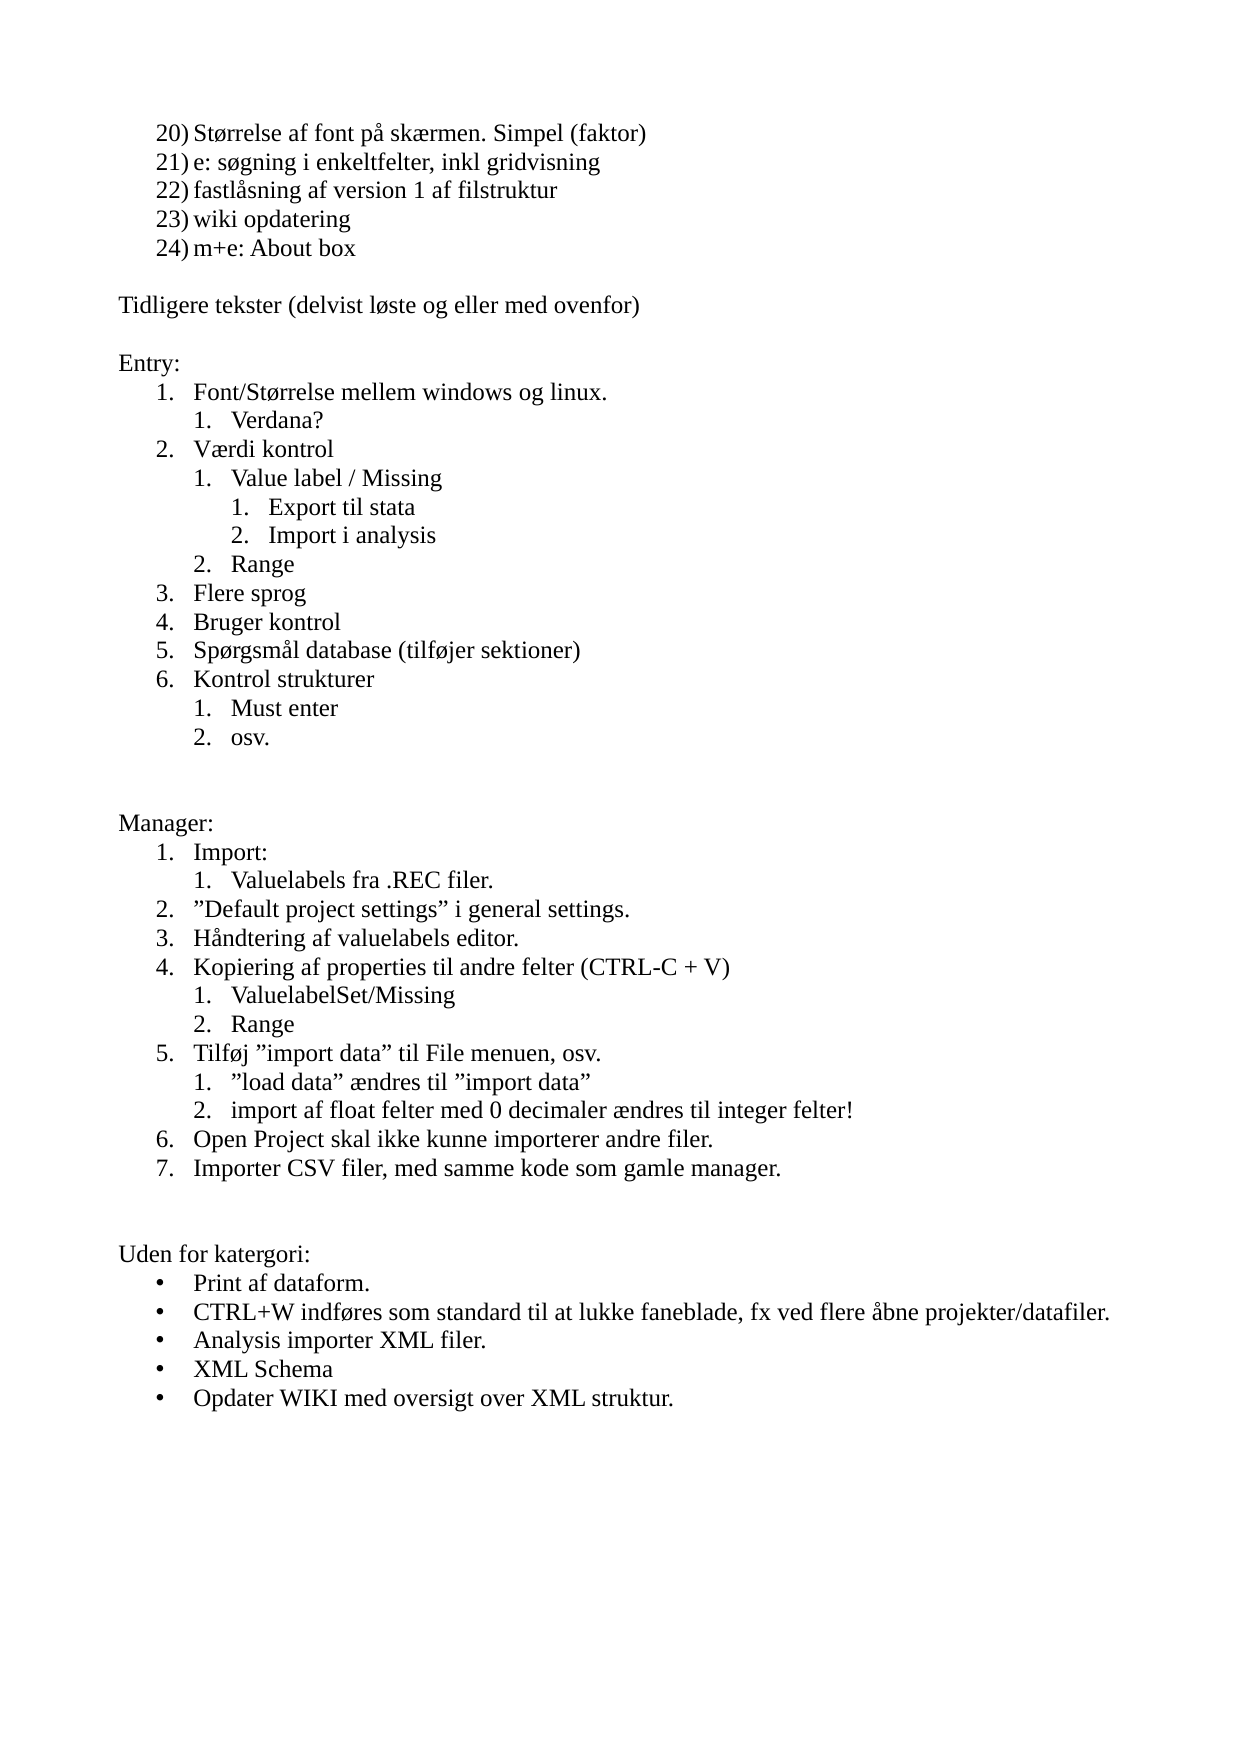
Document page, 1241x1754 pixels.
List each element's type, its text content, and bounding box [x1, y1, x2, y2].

list ”Default project settings” i general settings. [156, 894, 1122, 923]
list wiki opdatering [156, 204, 1122, 233]
list Spørgsmål database (tilføjer sektioner) [156, 636, 1122, 664]
list CTRL+W indføres som standard til at lukke faneblade, fx ved flere åbne projekter/datafiler. [156, 1297, 1122, 1326]
list Range [193, 549, 1122, 578]
list fastlåsning af version 1 af filstruktur [156, 176, 1122, 204]
list Importer CSV filer, med samme kode som gamle manager. [156, 1153, 1122, 1182]
text Uden for katergori: [118, 1239, 1122, 1268]
list Størrelse af font på skærmen. Simpel (faktor) [156, 118, 1122, 147]
list e: søgning i enkeltfelter, inkl gridvisning [156, 147, 1122, 176]
list Håndtering af valuelabels editor. [156, 923, 1122, 952]
text Entry: [118, 348, 1122, 377]
list ValuelabelSet/Missing [193, 981, 1122, 1009]
list Print af dataform. [156, 1268, 1122, 1297]
list Open Project skal ikke kunne importerer andre filer. [156, 1124, 1122, 1153]
list Value label / Missing [193, 463, 1122, 492]
list Flere sprog [156, 578, 1122, 607]
text Manager: [118, 808, 1122, 837]
list Must enter [193, 693, 1122, 722]
list Valuelabels fra .REC filer. [193, 866, 1122, 894]
list Tilføj ”import data” til File menuen, osv. [156, 1038, 1122, 1067]
list Verdana? [193, 406, 1122, 434]
list Export til stata [231, 492, 1122, 521]
list Range [193, 1009, 1122, 1038]
list Opdater WIKI med oversigt over XML struktur. [156, 1383, 1122, 1412]
list import af float felter med 0 decimaler ændres til integer felter! [193, 1096, 1122, 1124]
list XML Schema [156, 1354, 1122, 1383]
list Bruger kontrol [156, 607, 1122, 636]
list Værdi kontrol [156, 434, 1122, 463]
list osv. [193, 722, 1122, 751]
list m+e: About box [156, 233, 1122, 262]
list Kopiering af properties til andre felter (CTRL-C + V) [156, 952, 1122, 981]
list Font/Størrelse mellem windows og linux. [156, 377, 1122, 406]
list Analysis importer XML filer. [156, 1326, 1122, 1354]
list ”load data” ændres til ”import data” [193, 1067, 1122, 1096]
list Import i analysis [231, 521, 1122, 549]
text Tidligere tekster (delvist løste og eller med ovenfor) [118, 291, 1122, 319]
list Import: [156, 837, 1122, 866]
list Kontrol strukturer [156, 664, 1122, 693]
